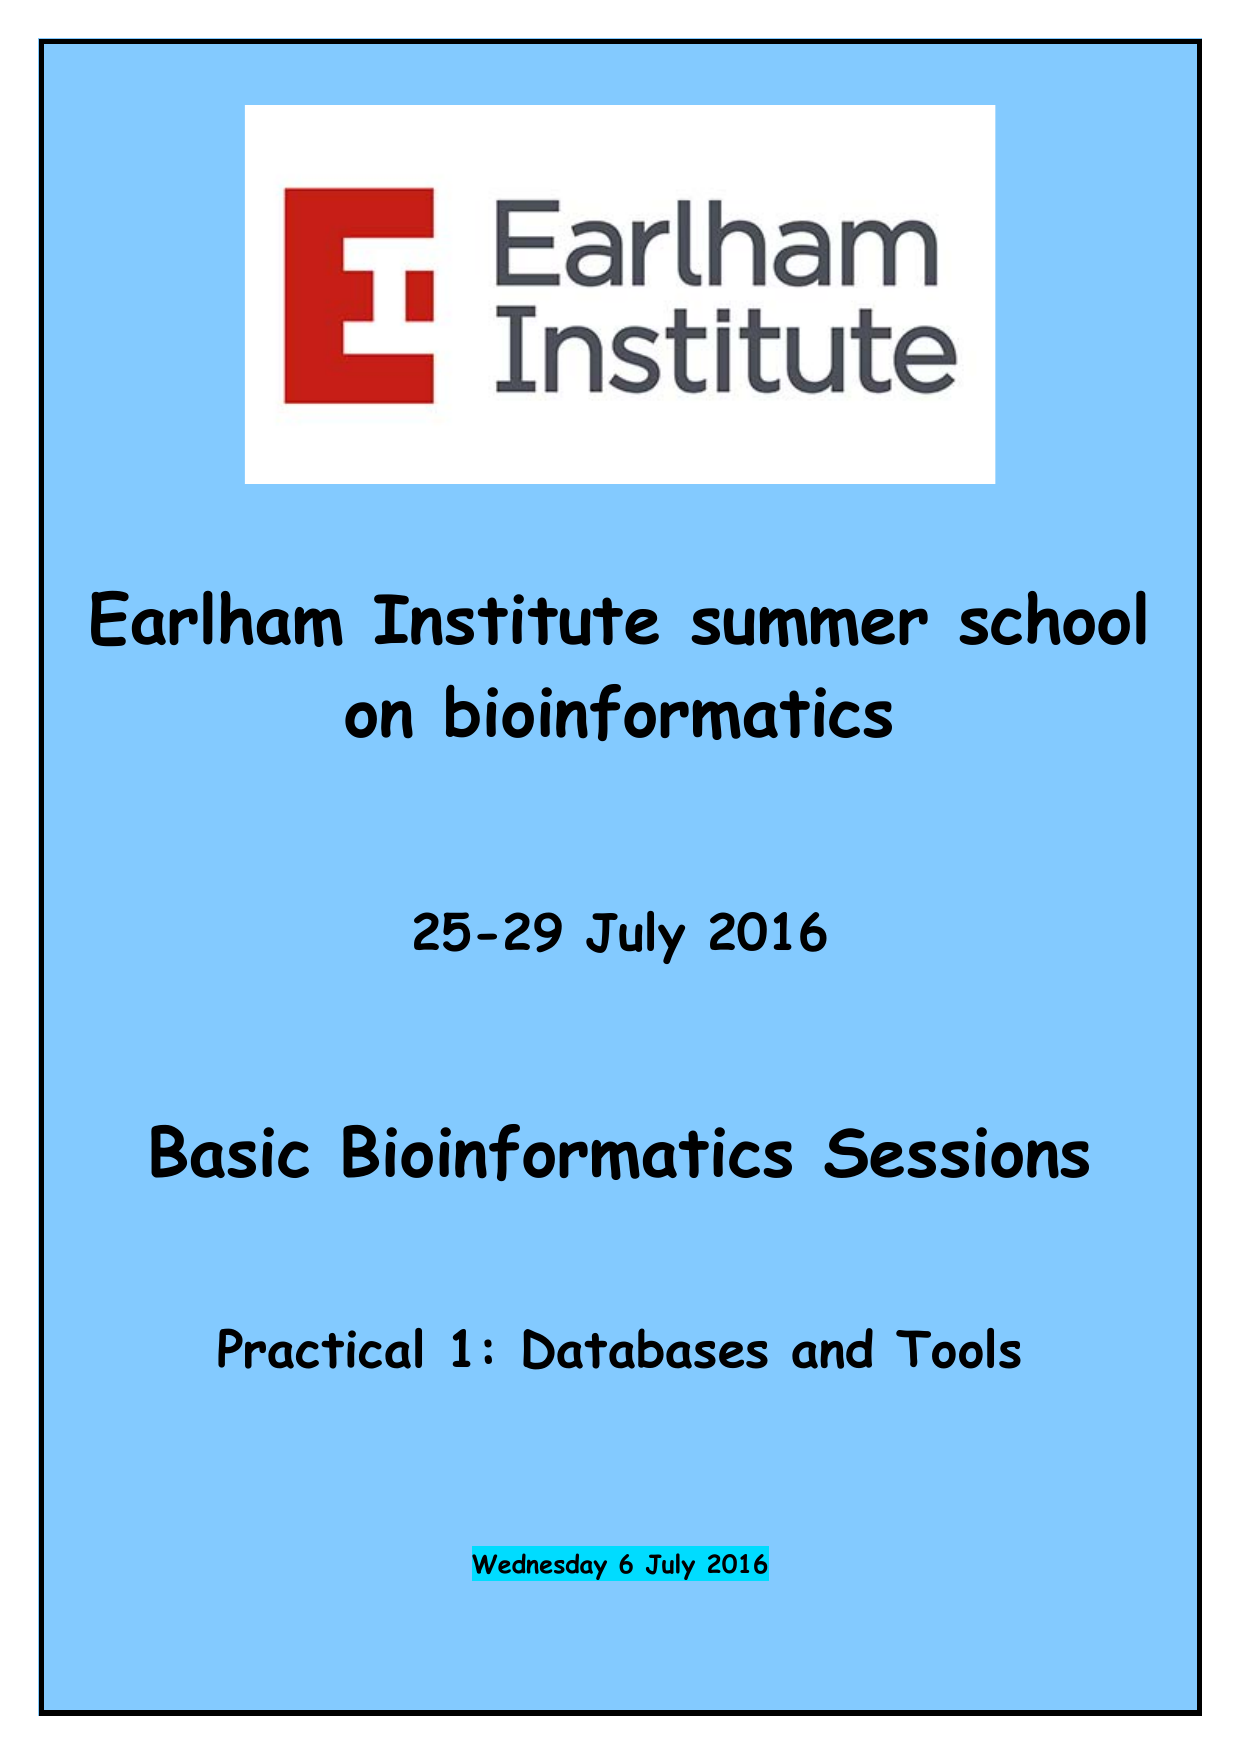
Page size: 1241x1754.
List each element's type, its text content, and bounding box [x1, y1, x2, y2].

picture [244, 105, 996, 484]
text Practical 1: Databases and Tools [44, 1313, 1197, 1382]
subtitle Earlham Institute summer school on bioinformatics [44, 570, 1197, 756]
text Basic Bioinformatics Sessions [44, 1103, 1197, 1196]
text 25-29 July 2016 [44, 895, 1197, 964]
text Wednesday 6 July 2016 [44, 1546, 1197, 1581]
